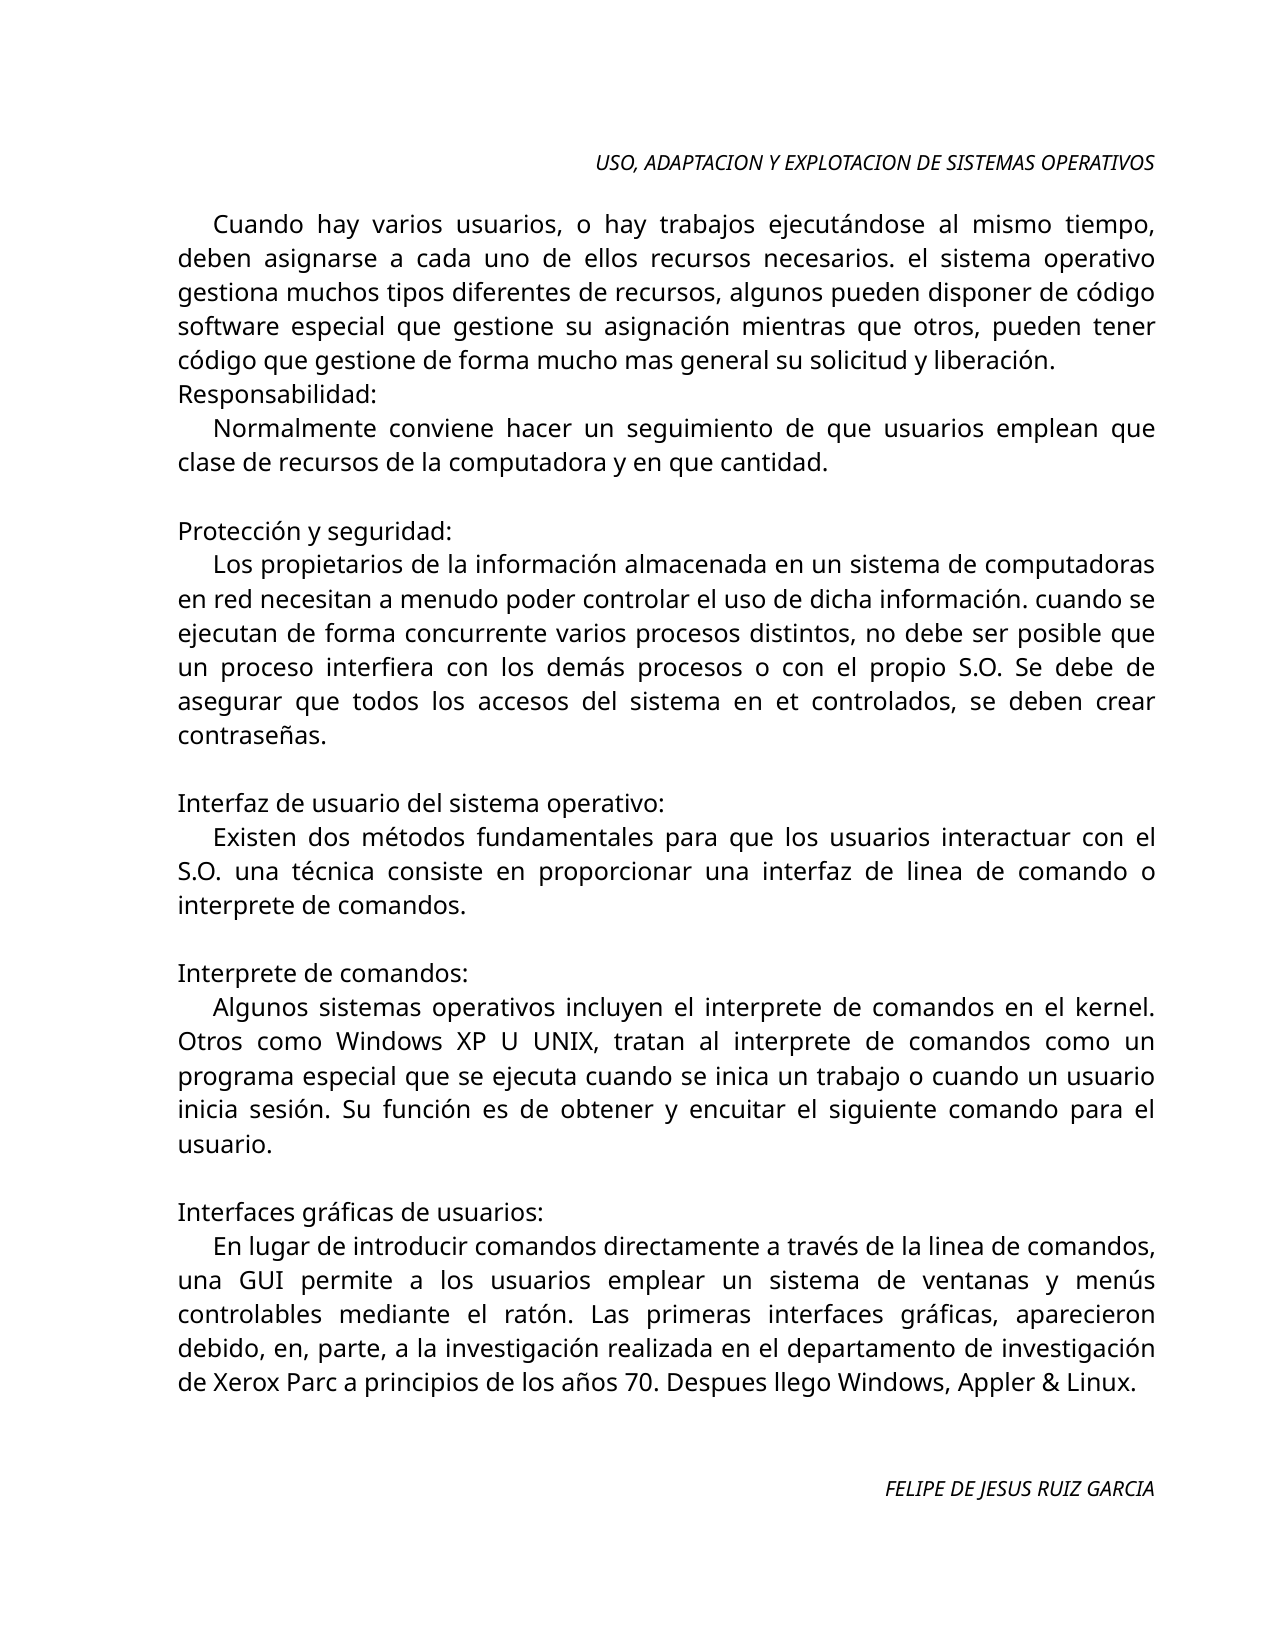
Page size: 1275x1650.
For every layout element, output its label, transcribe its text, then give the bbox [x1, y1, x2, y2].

text Algunos sistemas operativos incluyen el interprete de comandos en el kernel. Otros como Windows XP U UNIX, tratan al interprete de comandos como un programa especial que se ejecuta cuando se inica un trabajo o cuando un usuario inicia sesión. Su función es de obtener y encuitar el siguiente comando para el usuario. [177, 990, 1157, 1160]
text Responsabilidad: [177, 377, 1157, 411]
text Interprete de comandos: [177, 956, 1157, 990]
text Existen dos métodos fundamentales para que los usuarios interactuar con el S.O. una técnica consiste en proporcionar una interfaz de linea de comando o interprete de comandos. [177, 820, 1157, 922]
text Normalmente conviene hacer un seguimiento de que usuarios emplean que clase de recursos de la computadora y en que cantidad. [177, 411, 1157, 479]
text Interfaz de usuario del sistema operativo: [177, 786, 1157, 820]
text Cuando hay varios usuarios, o hay trabajos ejecutándose al mismo tiempo, deben asignarse a cada uno de ellos recursos necesarios. el sistema operativo gestiona muchos tipos diferentes de recursos, algunos pueden disponer de código software especial que gestione su asignación mientras que otros, pueden tener código que gestione de forma mucho mas general su solicitud y liberación. [177, 207, 1157, 377]
text Protección y seguridad: [177, 513, 1157, 547]
text Los propietarios de la información almacenada en un sistema de computadoras en red necesitan a menudo poder controlar el uso de dicha información. cuando se ejecutan de forma concurrente varios procesos distintos, no debe ser posible que un proceso interfiera con los demás procesos o con el propio S.O. Se debe de asegurar que todos los accesos del sistema en et controlados, se deben crear contraseñas. [177, 547, 1157, 752]
text En lugar de introducir comandos directamente a través de la linea de comandos, una GUI permite a los usuarios emplear un sistema de ventanas y menús controlables mediante el ratón. Las primeras interfaces gráficas, aparecieron debido, en, parte, a la investigación realizada en el departamento de investigación de Xerox Parc a principios de los años 70. Despues llego Windows, Appler & Linux. [177, 1228, 1157, 1399]
text Interfaces gráficas de usuarios: [177, 1194, 1157, 1228]
